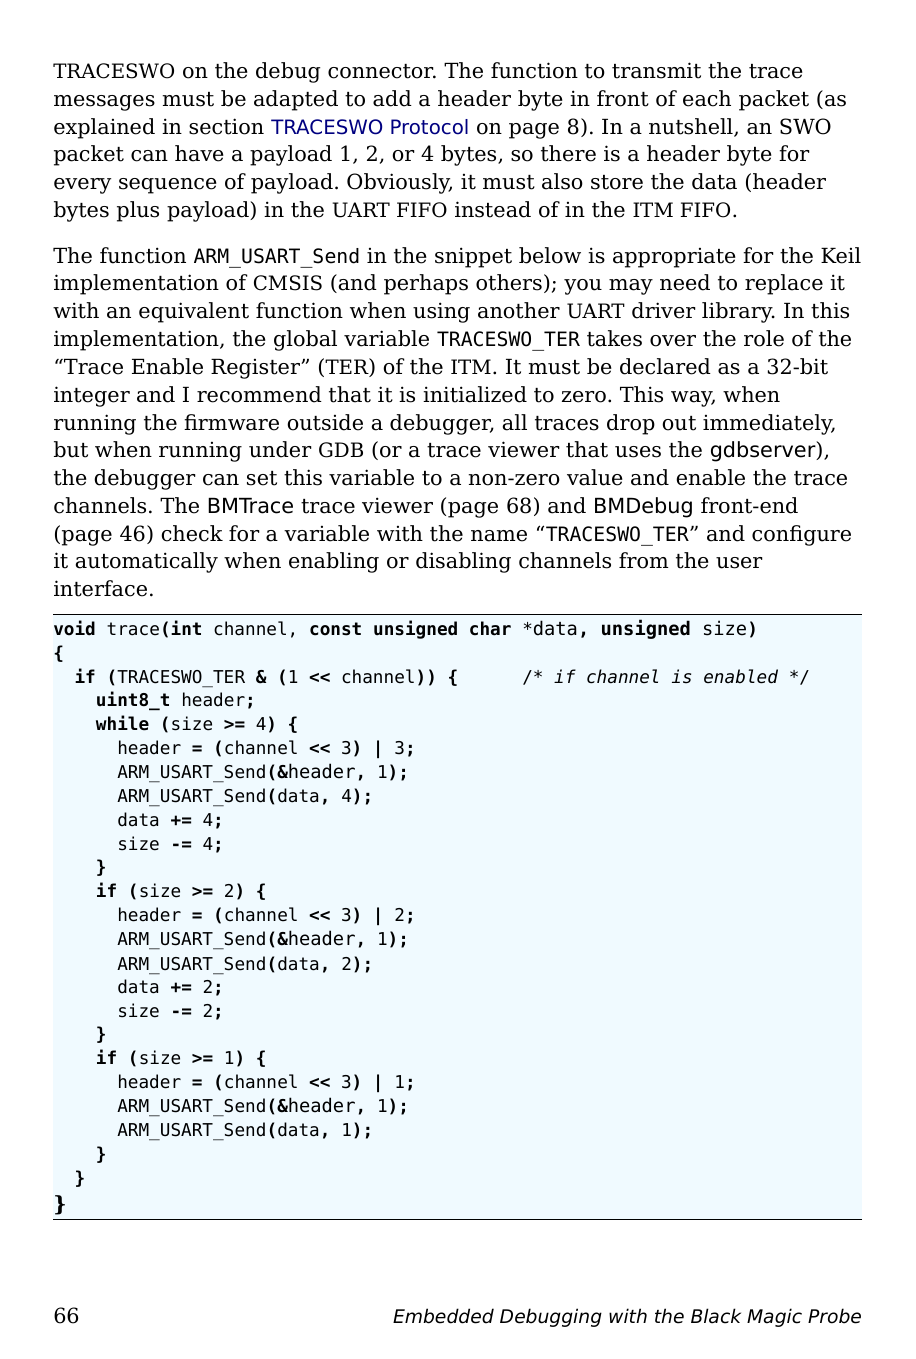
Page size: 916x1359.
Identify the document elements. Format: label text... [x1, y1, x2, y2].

text TRACESWO on the debug connector. The function to transmit the trace messages must be adapted to add a header byte in front of each packet (as explained in section TRACESWO Protocol on page 8). In a nutshell, an SWO packet can have a payload 1, 2, or 4 bytes, so there is a header byte for every sequence of payload. Obviously, it must also store the data (header bytes plus payload) in the UART FIFO instead of in the ITM FIFO. [53, 59, 862, 222]
text } [53, 1164, 862, 1187]
text } [53, 853, 862, 877]
text ARM_USART_Send(data, 1); [53, 1116, 862, 1140]
text if (size >= 2) { [53, 877, 862, 901]
text size -= 2; [53, 997, 862, 1020]
text } [53, 1187, 862, 1219]
text void trace(int channel, const unsigned char *data, unsigned size) [53, 615, 862, 639]
text while (size >= 4) { [53, 710, 862, 734]
text header = (channel << 3) | 2; [53, 901, 862, 924]
text { [53, 639, 862, 663]
text if (size >= 1) { [53, 1044, 862, 1068]
text ARM_USART_Send(data, 2); [53, 949, 862, 973]
text ARM_USART_Send(data, 4); [53, 782, 862, 806]
text } [53, 1020, 862, 1044]
text ARM_USART_Send(&header, 1); [53, 757, 862, 782]
text data += 2; [53, 973, 862, 997]
text if (TRACESWO_TER & (1 << channel)) { /* if channel is enabled */ [53, 663, 862, 686]
text ARM_USART_Send(&header, 1); [53, 1091, 862, 1116]
text uint8_t header; [53, 686, 862, 710]
text } [53, 1140, 862, 1164]
text header = (channel << 3) | 1; [53, 1068, 862, 1091]
text data += 4; [53, 806, 862, 830]
text header = (channel << 3) | 3; [53, 734, 862, 757]
text The function ARM_USART_Send in the snippet below is appropriate for the Keil implementation of CMSIS (and perhaps others); you may need to replace it with an equivalent function when using another UART driver library. In this implementation, the global variable TRACESWO_TER takes over the role of the “Trace Enable Register” (TER) of the ITM. It must be declared as a 32-bit integer and I recommend that it is initialized to zero. This way, when running the firmware outside a debugger, all traces drop out immediately, but when running under GDB (or a trace viewer that uses the gdbserver), the debugger can set this variable to a non-zero value and enable the trace channels. The BMTrace trace viewer (page 68) and BMDebug front-end (page 46) check for a variable with the name “TRACESWO_TER” and configure it automatically when enabling or disabling channels from the user interface. [53, 244, 862, 602]
text ARM_USART_Send(&header, 1); [53, 924, 862, 949]
text size -= 4; [53, 830, 862, 853]
